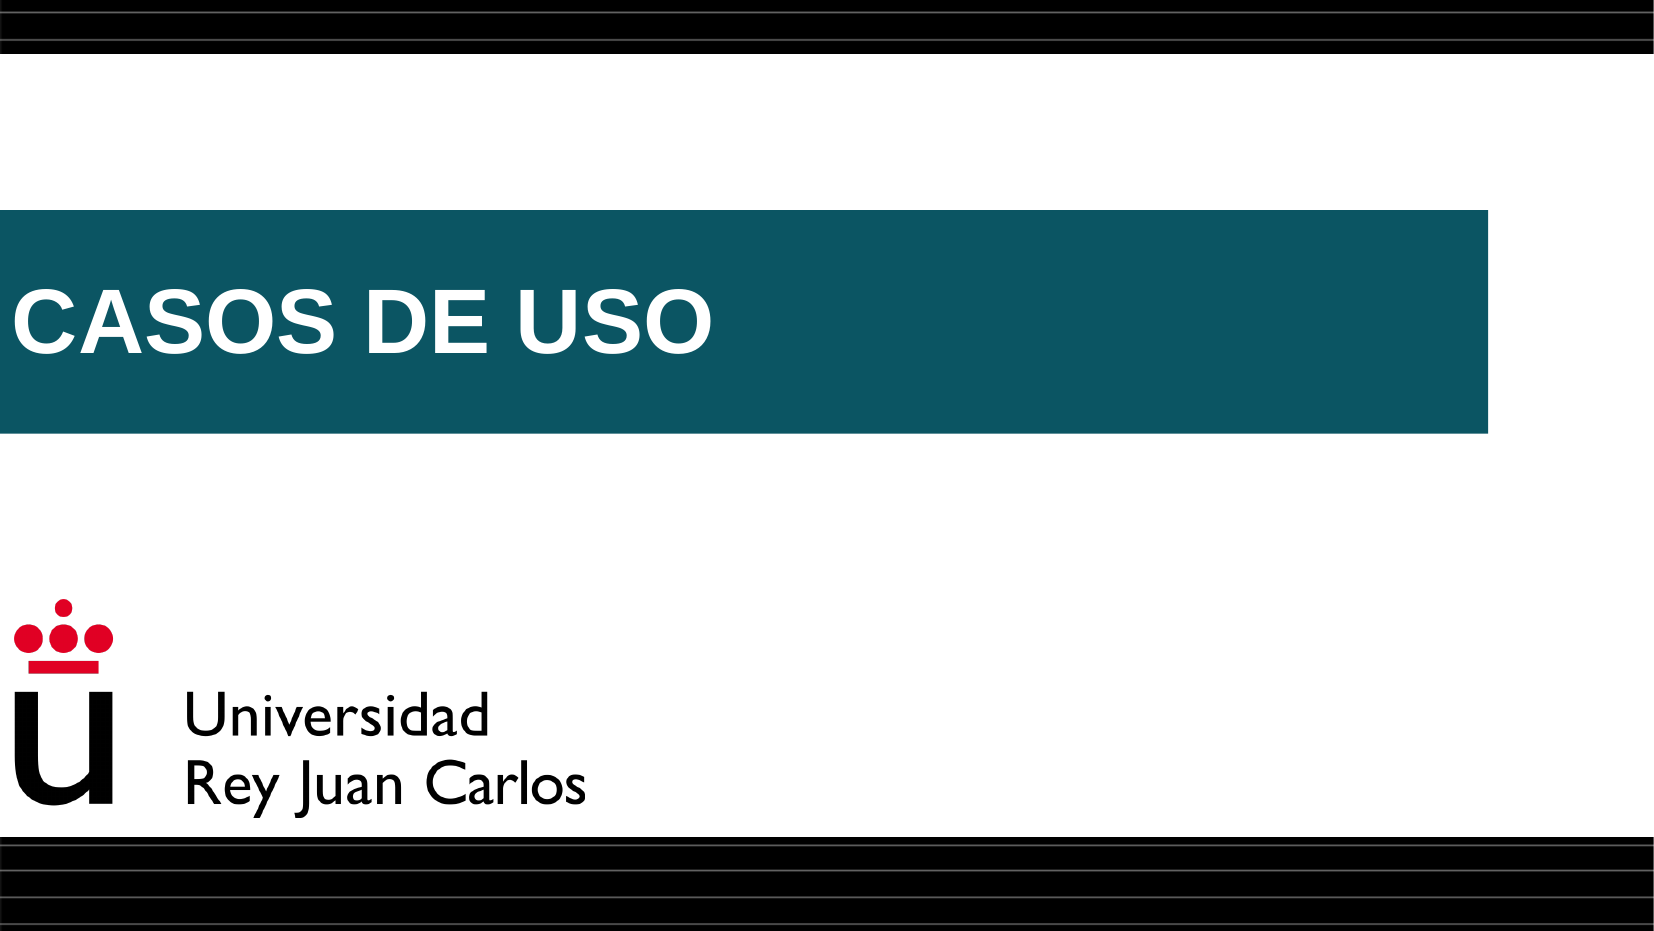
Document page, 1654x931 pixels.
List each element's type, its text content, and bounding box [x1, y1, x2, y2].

picture [14, 599, 585, 818]
title CASOS DE USO [0, 210, 1489, 434]
picture [0, 837, 1654, 931]
picture [0, 0, 1654, 54]
